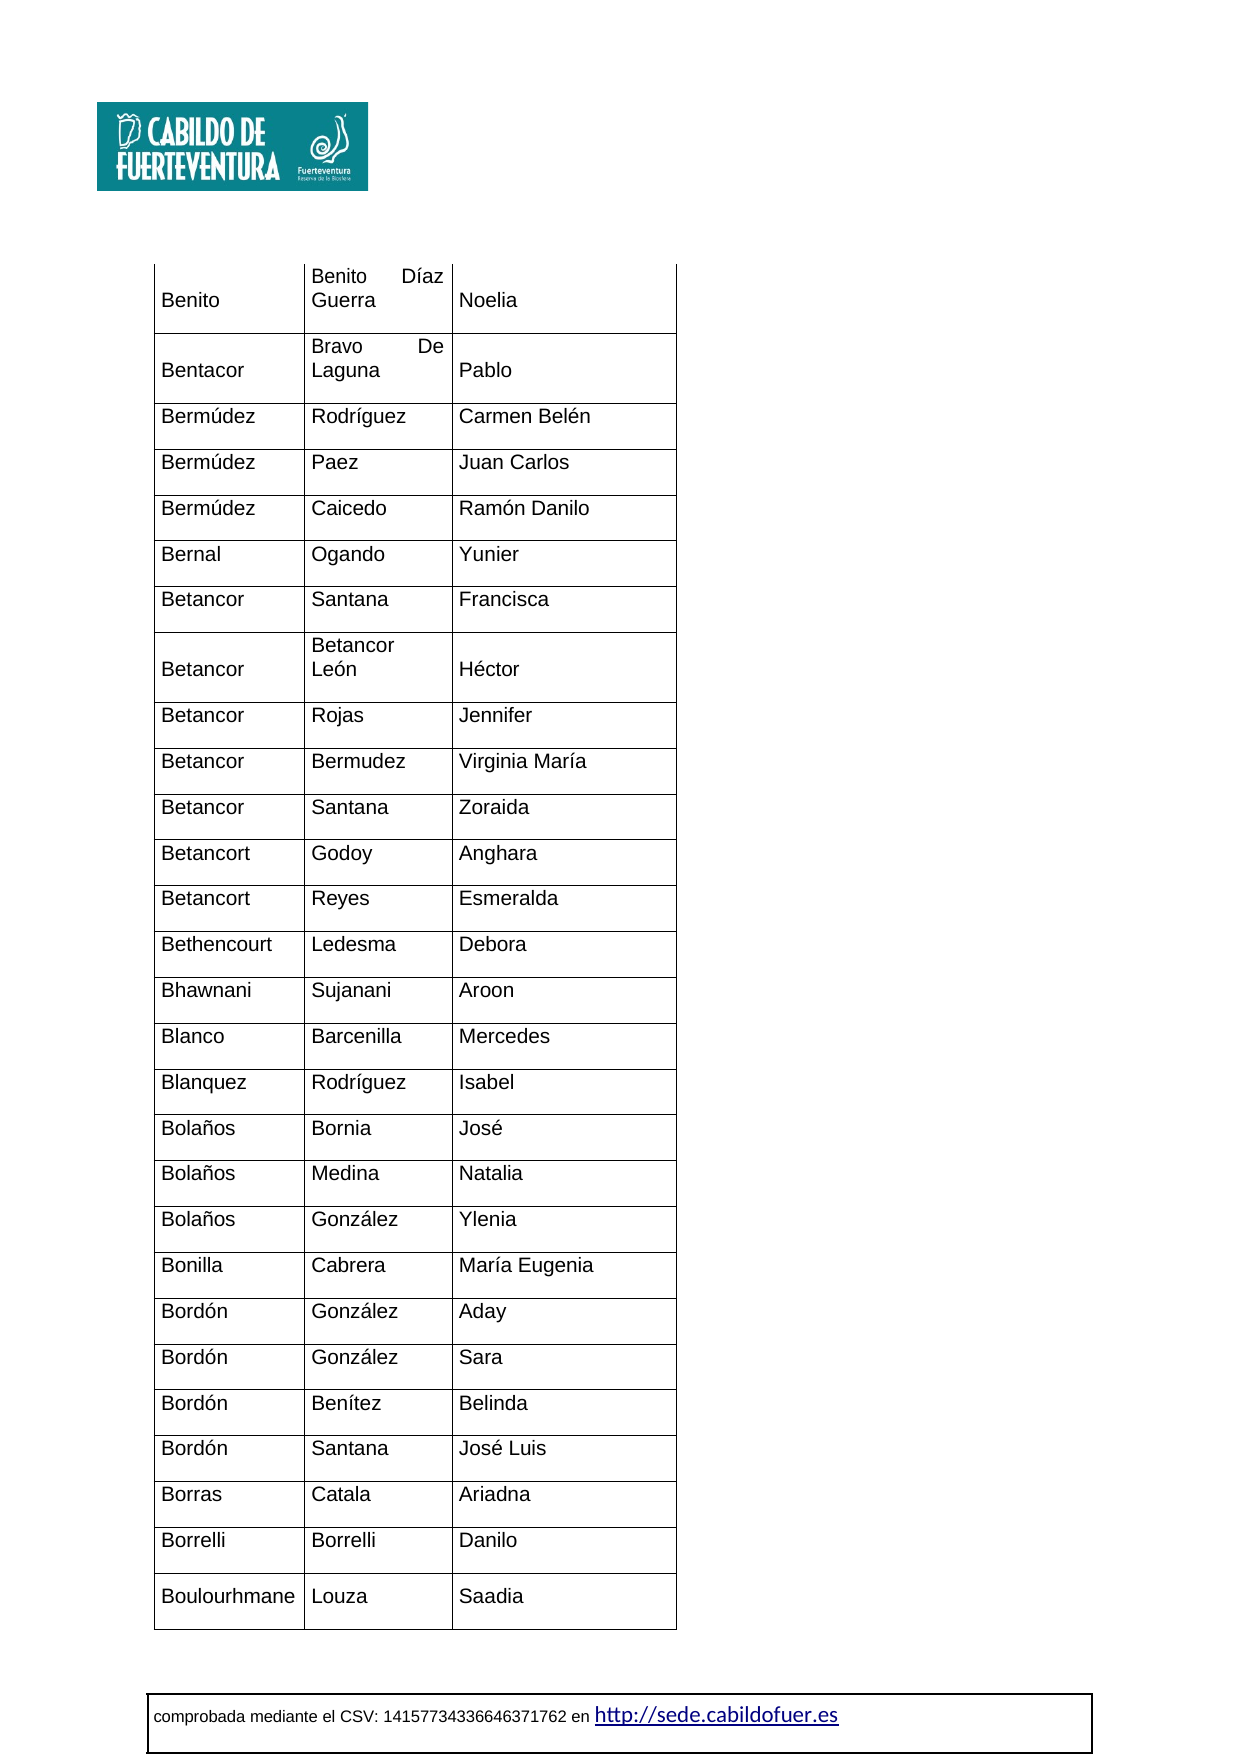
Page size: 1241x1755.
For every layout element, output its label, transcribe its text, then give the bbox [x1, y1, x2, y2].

table_cell Héctor [453, 633, 676, 702]
table_cell Bentacor [155, 334, 304, 403]
table_cell Bonilla [155, 1253, 304, 1298]
table_header Benito Díaz Guerra [305, 264, 452, 333]
table_cell Yunier [453, 541, 676, 586]
table_cell Santana [305, 1436, 452, 1481]
table_cell Reyes [305, 886, 452, 931]
table_cell Bordón [155, 1345, 304, 1389]
table_cell Ylenia [453, 1207, 676, 1252]
table_cell Catala [305, 1482, 452, 1527]
table_cell Juan Carlos [453, 450, 676, 494]
table_cell Bolaños [155, 1161, 304, 1206]
table_cell Rojas [305, 703, 452, 748]
table_cell Barcenilla [305, 1024, 452, 1068]
table_cell González [305, 1345, 452, 1389]
table_cell Anghara [453, 840, 676, 885]
table_cell Cabrera [305, 1253, 452, 1298]
table_cell Bordón [155, 1390, 304, 1435]
table_cell Bernal [155, 541, 304, 586]
table_cell José Luis [453, 1436, 676, 1481]
table_cell Ramón Danilo [453, 496, 676, 540]
table_cell Aday [453, 1299, 676, 1343]
table_cell Boulourhmane [155, 1574, 304, 1628]
table_cell Blanco [155, 1024, 304, 1068]
table_cell Bordón [155, 1436, 304, 1481]
table_cell Bornia [305, 1115, 452, 1160]
table_cell Bolaños [155, 1207, 304, 1252]
table_cell Bethencourt [155, 932, 304, 977]
table_cell Saadia [453, 1574, 676, 1628]
table_cell Blanquez [155, 1070, 304, 1114]
table_cell Pablo [453, 334, 676, 403]
table_cell Isabel [453, 1070, 676, 1114]
table_cell Natalia [453, 1161, 676, 1206]
table_cell Rodríguez [305, 1070, 452, 1114]
table_cell Debora [453, 932, 676, 977]
table_cell Medina [305, 1161, 452, 1206]
table_cell Carmen Belén [453, 404, 676, 449]
table_cell Santana [305, 795, 452, 839]
table_cell Esmeralda [453, 886, 676, 931]
table_header Noelia [453, 264, 676, 333]
table_cell María Eugenia [453, 1253, 676, 1298]
table_cell Virginia María [453, 749, 676, 793]
table_cell Bermudez [305, 749, 452, 793]
table_cell Ogando [305, 541, 452, 586]
table_cell Bordón [155, 1299, 304, 1343]
table_cell Bolaños [155, 1115, 304, 1160]
table_cell Caicedo [305, 496, 452, 540]
table_cell Sara [453, 1345, 676, 1389]
table_cell Louza [305, 1574, 452, 1628]
table_cell Betancor León [305, 633, 452, 702]
table_cell Ariadna [453, 1482, 676, 1527]
table_cell Betancor [155, 749, 304, 793]
table_cell Bravo De Laguna [305, 334, 452, 403]
table_header Benito [155, 264, 304, 333]
table_cell Paez [305, 450, 452, 494]
table_cell Ledesma [305, 932, 452, 977]
table_cell Jennifer [453, 703, 676, 748]
table_cell Betancor [155, 633, 304, 702]
table_cell Rodríguez [305, 404, 452, 449]
table_cell González [305, 1299, 452, 1343]
table_cell Aroon [453, 978, 676, 1023]
table_cell Borrelli [155, 1528, 304, 1573]
table_cell Godoy [305, 840, 452, 885]
table_cell Betancort [155, 886, 304, 931]
table_cell Zoraida [453, 795, 676, 839]
table_cell Francisca [453, 587, 676, 632]
table_cell José [453, 1115, 676, 1160]
table_cell Borrelli [305, 1528, 452, 1573]
table_cell Betancor [155, 795, 304, 839]
table_cell Betancort [155, 840, 304, 885]
table_cell Belinda [453, 1390, 676, 1435]
table_cell Benítez [305, 1390, 452, 1435]
table_cell Borras [155, 1482, 304, 1527]
table_cell Bermúdez [155, 404, 304, 449]
table_cell Betancor [155, 587, 304, 632]
table_cell Betancor [155, 703, 304, 748]
table_cell Mercedes [453, 1024, 676, 1068]
table_cell Bhawnani [155, 978, 304, 1023]
table_cell Bermúdez [155, 496, 304, 540]
table_cell Sujanani [305, 978, 452, 1023]
table_cell Bermúdez [155, 450, 304, 494]
table_cell Danilo [453, 1528, 676, 1573]
table_cell Santana [305, 587, 452, 632]
table_cell González [305, 1207, 452, 1252]
